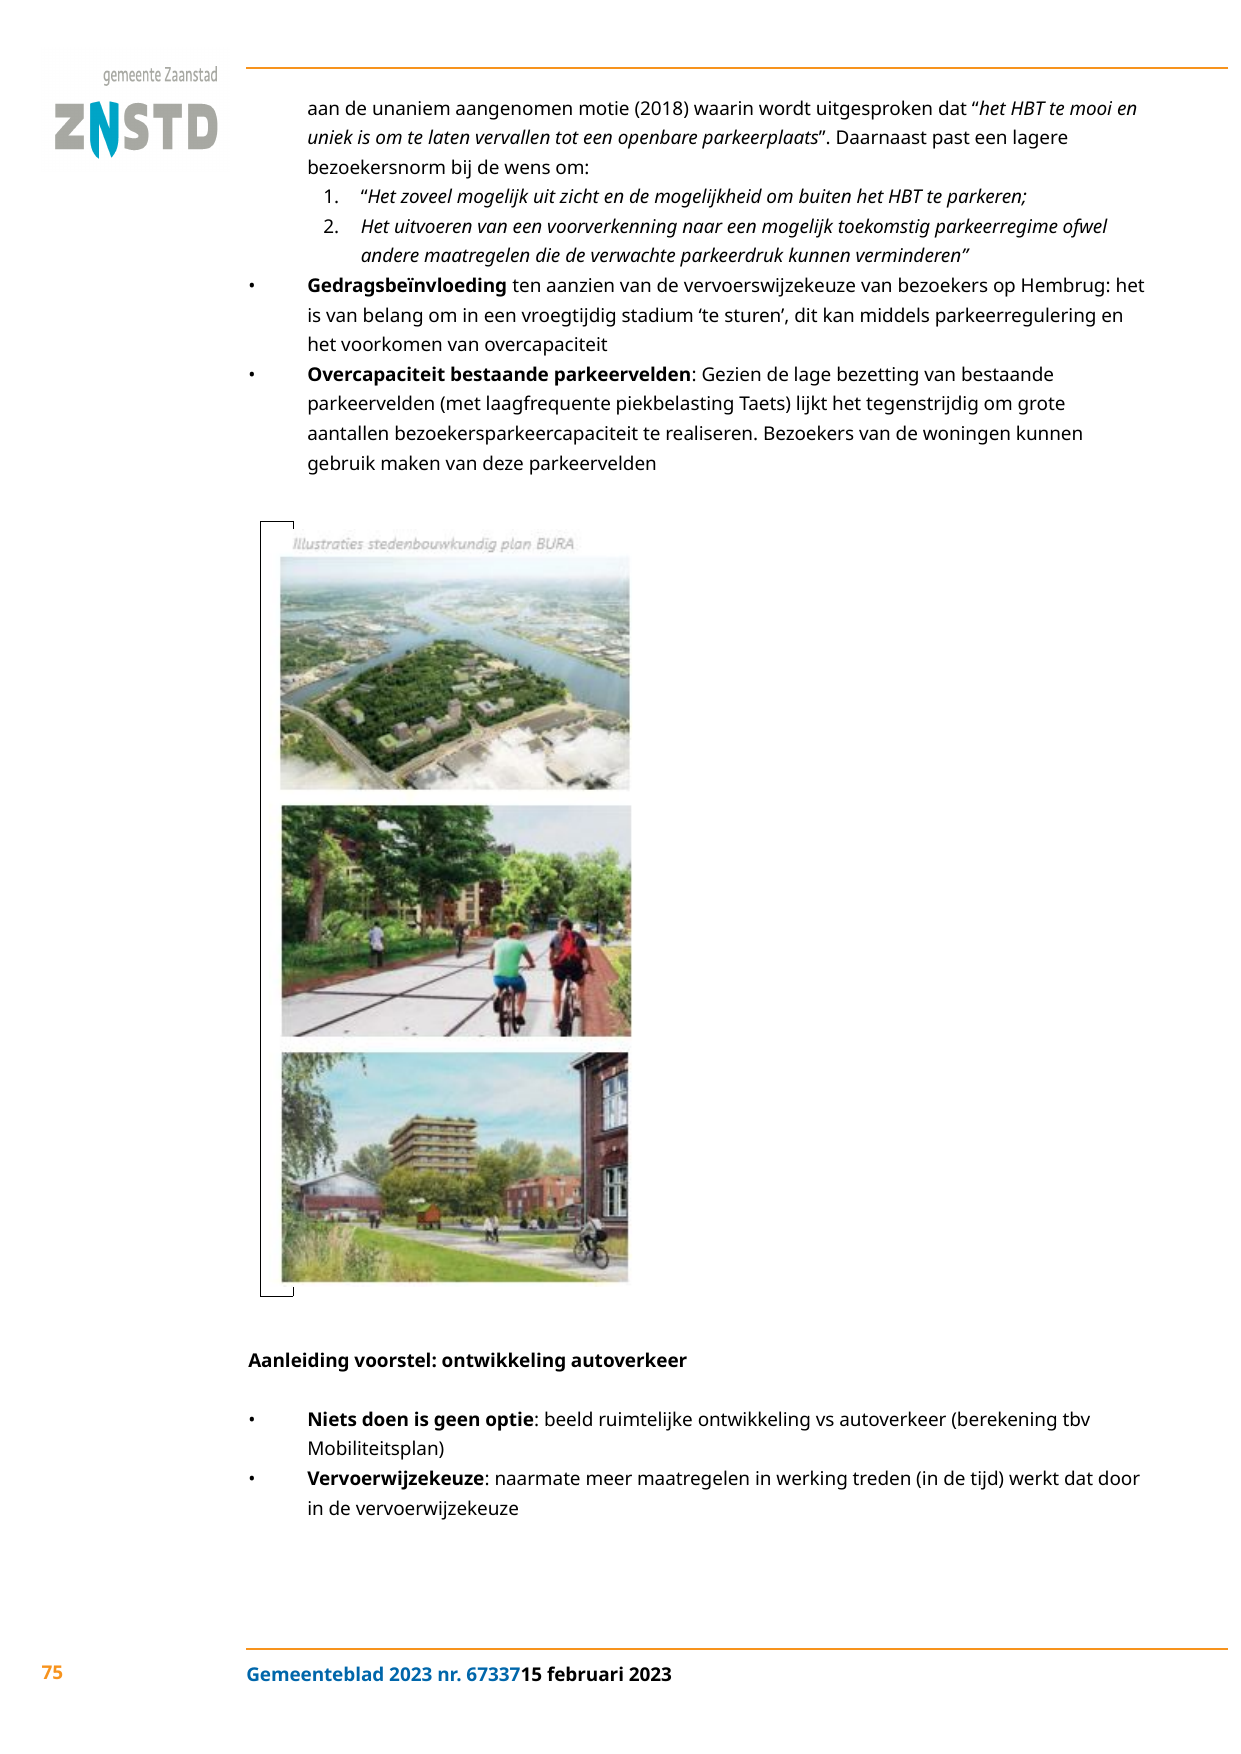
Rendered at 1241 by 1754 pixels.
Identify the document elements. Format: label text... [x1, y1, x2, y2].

text Aanleiding voorstel: ontwikkeling autoverkeer [248, 1347, 1152, 1372]
list Niets doen is geen optie: beeld ruimtelijke ontwikkeling vs autoverkeer (berekening tbv Mobiliteitsplan) [248, 1406, 1152, 1461]
picture [268, 529, 633, 1287]
list “Het zoveel mogelijk uit zicht en de mogelijkheid om buiten het HBT te parkeren; [323, 183, 1152, 209]
list Gedragsbeïnvloeding ten aanzien van de vervoerswijzekeuze van bezoekers op Hembrug: het is van belang om in een vroegtijdig stadium ‘te sturen’, dit kan middels parkeerregulering en het voorkomen van overcapaciteit [248, 272, 1152, 357]
list Het uitvoeren van een voorverkenning naar een mogelijk toekomstig parkeerregime ofwel andere maatregelen die de verwachte parkeerdruk kunnen verminderen” [323, 213, 1152, 268]
picture [41, 47, 231, 172]
list aan de unaniem aangenomen motie (2018) waarin wordt uitgesproken dat “het HBT te mooi en uniek is om te laten vervallen tot een openbare parkeerplaats”. Daarnaast past een lagere bezoekersnorm bij de wens om: [248, 95, 1152, 180]
list Overcapaciteit bestaande parkeervelden: Gezien de lage bezetting van bestaande parkeervelden (met laagfrequente piekbelasting Taets) lijkt het tegenstrijdig om grote aantallen bezoekersparkeercapaciteit te realiseren. Bezoekers van de woningen kunnen gebruik maken van deze parkeervelden [248, 361, 1152, 476]
list Vervoerwijzekeuze: naarmate meer maatregelen in werking treden (in de tijd) werkt dat door in de vervoerwijzekeuze [248, 1465, 1152, 1520]
